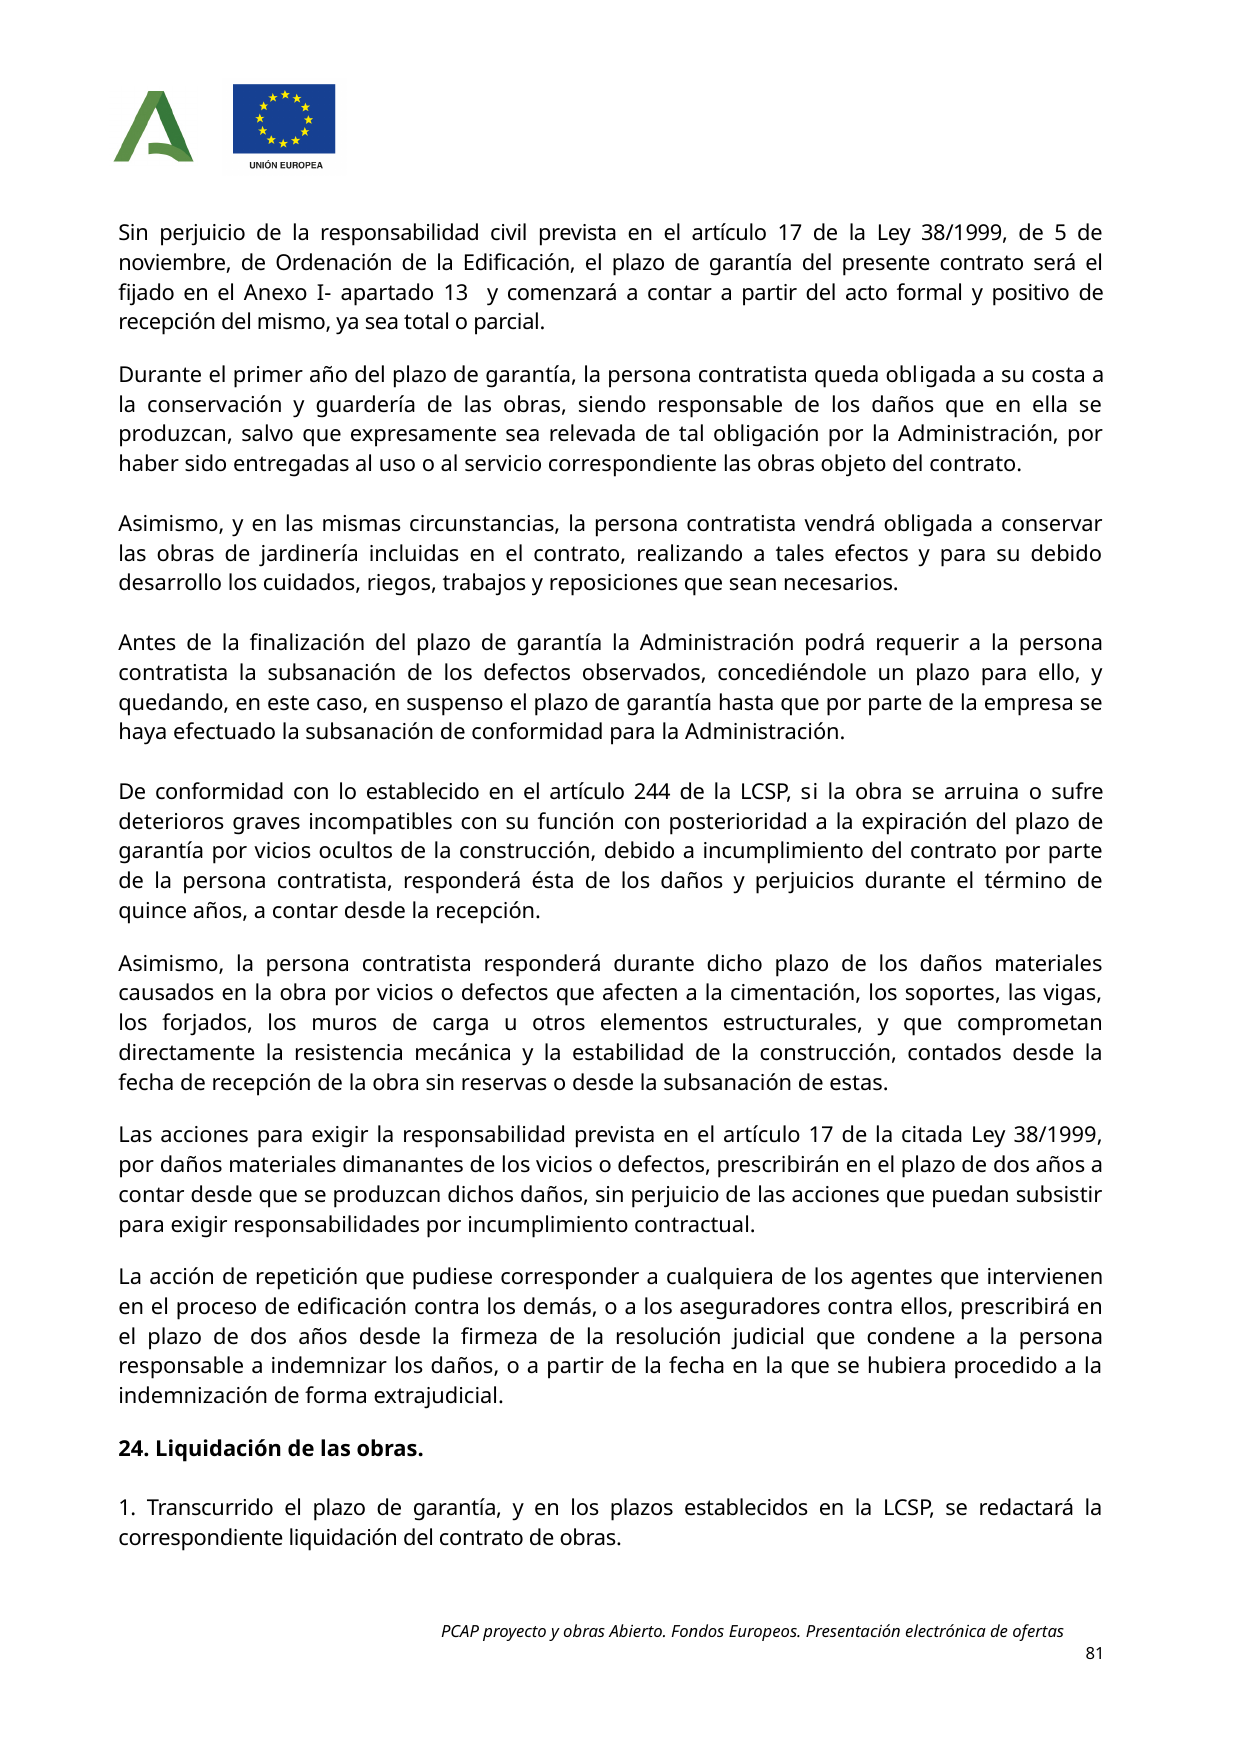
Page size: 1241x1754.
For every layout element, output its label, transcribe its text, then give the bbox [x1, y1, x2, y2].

text Antes de la finalización del plazo de garantía la Administración podrá requerir a la persona contratista la subsanación de los defectos observados, concediéndole un plazo para ello, y quedando, en este caso, en suspenso el plazo de garantía hasta que por parte de la empresa se haya efectuado la subsanación de conformidad para la Administración. [118, 627, 1104, 746]
text 24. Liquidación de las obras. [118, 1433, 1104, 1463]
text Las acciones para exigir la responsabilidad prevista en el artículo 17 de la citada Ley 38/1999, por daños materiales dimanantes de los vicios o defectos, prescribirán en el plazo de dos años a contar desde que se produzcan dichos daños, sin perjuicio de las acciones que puedan subsistir para exigir responsabilidades por incumplimiento contractual. [118, 1119, 1104, 1238]
text Asimismo, la persona contratista responderá durante dicho plazo de los daños materiales causados en la obra por vicios o defectos que afecten a la cimentación, los soportes, las vigas, los forjados, los muros de carga u otros elementos estructurales, y que comprometan directamente la resistencia mecánica y la estabilidad de la construcción, contados desde la fecha de recepción de la obra sin reservas o desde la subsanación de estas. [118, 948, 1104, 1097]
text De conformidad con lo establecido en el artículo 244 de la LCSP, si la obra se arruina o sufre deterioros graves incompatibles con su función con posterioridad a la expiración del plazo de garantía por vicios ocultos de la construcción, debido a incumplimiento del contrato por parte de la persona contratista, responderá ésta de los daños y perjuicios durante el término de quince años, a contar desde la recepción. [118, 776, 1104, 925]
text Sin perjuicio de la responsabilidad civil prevista en el artículo 17 de la Ley 38/1999, de 5 de noviembre, de Ordenación de la Edificación, el plazo de garantía del presente contrato será el fijado en el Anexo I- apartado 13 y comenzará a contar a partir del acto formal y positivo de recepción del mismo, ya sea total o parcial. [118, 217, 1104, 336]
picture [109, 86, 198, 166]
text La acción de repetición que pudiese corresponder a cualquiera de los agentes que intervienen en el proceso de edificación contra los demás, o a los aseguradores contra ellos, prescribirá en el plazo de dos años desde la firmeza de la resolución judicial que condene a la persona responsable a indemnizar los daños, o a partir de la fecha en la que se hubiera procedido a la indemnización de forma extrajudicial. [118, 1261, 1104, 1410]
text Durante el primer año del plazo de garantía, la persona contratista queda obligada a su costa a la conservación y guardería de las obras, siendo responsable de los daños que en ella se produzcan, salvo que expresamente sea relevada de tal obligación por la Administración, por haber sido entregadas al uso o al servicio correspondiente las obras objeto del contrato. [118, 359, 1104, 478]
text 1. Transcurrido el plazo de garantía, y en los plazos establecidos en la LCSP, se redactará la correspondiente liquidación del contrato de obras. [118, 1492, 1104, 1552]
picture [221, 78, 347, 176]
text Asimismo, y en las mismas circunstancias, la persona contratista vendrá obligada a conservar las obras de jardinería incluidas en el contrato, realizando a tales efectos y para su debido desarrollo los cuidados, riegos, trabajos y reposiciones que sean necesarios. [118, 508, 1104, 597]
